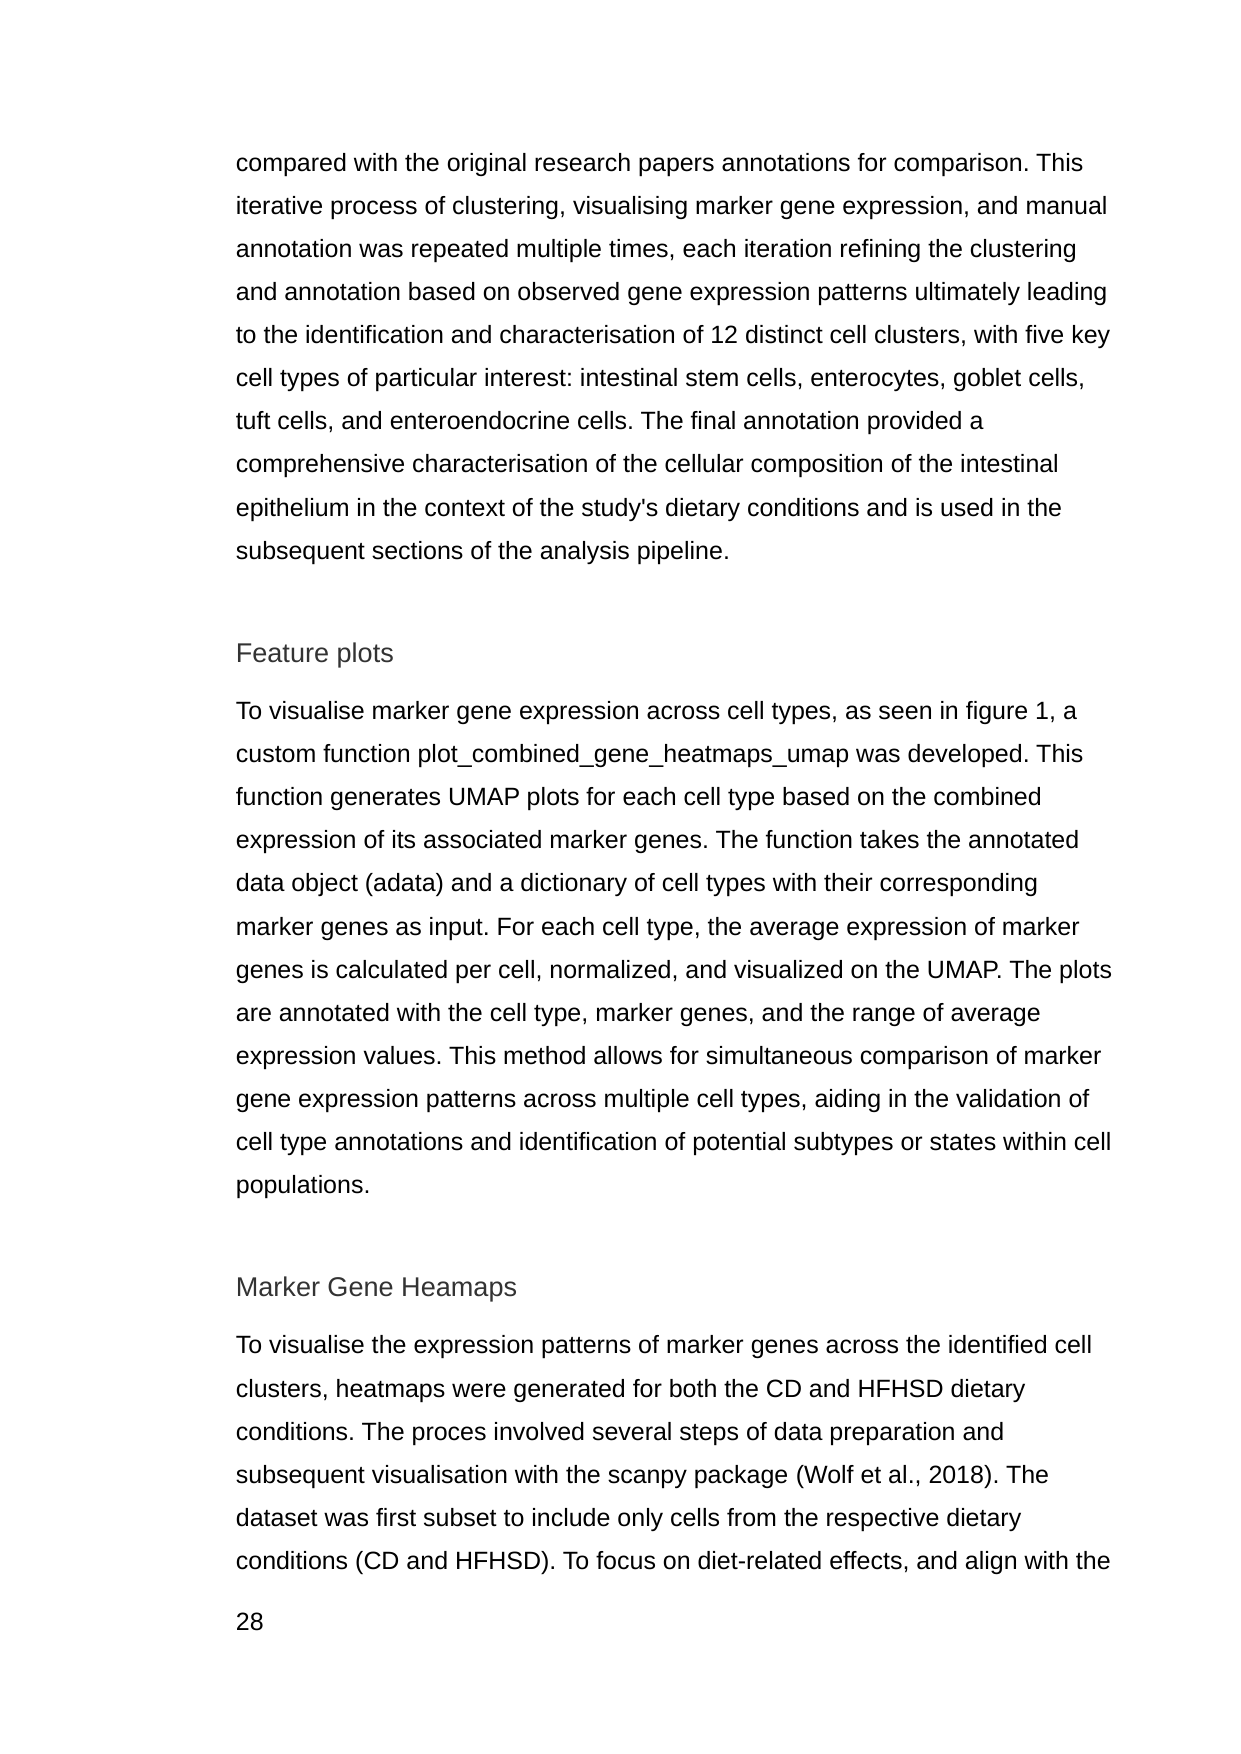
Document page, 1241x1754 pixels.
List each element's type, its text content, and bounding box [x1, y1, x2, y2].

subtitle Marker Gene Heamaps [236, 1271, 1122, 1302]
subtitle Feature plots [236, 637, 1122, 668]
text To visualise marker gene expression across cell types, as seen in figure 1, a custom function plot_combined_gene_heatmaps_umap was developed. This function generates UMAP plots for each cell type based on the combined expression of its associated marker genes. The function takes the annotated data object (adata) and a dictionary of cell types with their corresponding marker genes as input. For each cell type, the average expression of marker genes is calculated per cell, normalized, and visualized on the UMAP. The plots are annotated with the cell type, marker genes, and the range of average expression values. This method allows for simultaneous comparison of marker gene expression patterns across multiple cell types, aiding in the validation of cell type annotations and identification of potential subtypes or states within cell populations. [236, 696, 1122, 1199]
text To visualise the expression patterns of marker genes across the identified cell clusters, heatmaps were generated for both the CD and HFHSD dietary conditions. The proces involved several steps of data preparation and subsequent visualisation with the scanpy package (Wolf et al., 2018). The dataset was first subset to include only cells from the respective dietary conditions (CD and HFHSD). To focus on diet-related effects, and align with the [236, 1331, 1122, 1575]
text compared with the original research papers annotations for comparison. This iterative process of clustering, visualising marker gene expression, and manual annotation was repeated multiple times, each iteration refining the clustering and annotation based on observed gene expression patterns ultimately leading to the identification and characterisation of 12 distinct cell clusters, with five key cell types of particular interest: intestinal stem cells, enterocytes, goblet cells, tuft cells, and enteroendocrine cells. The final annotation provided a comprehensive characterisation of the cellular composition of the intestinal epithelium in the context of the study's dietary conditions and is used in the subsequent sections of the analysis pipeline. [236, 148, 1122, 564]
